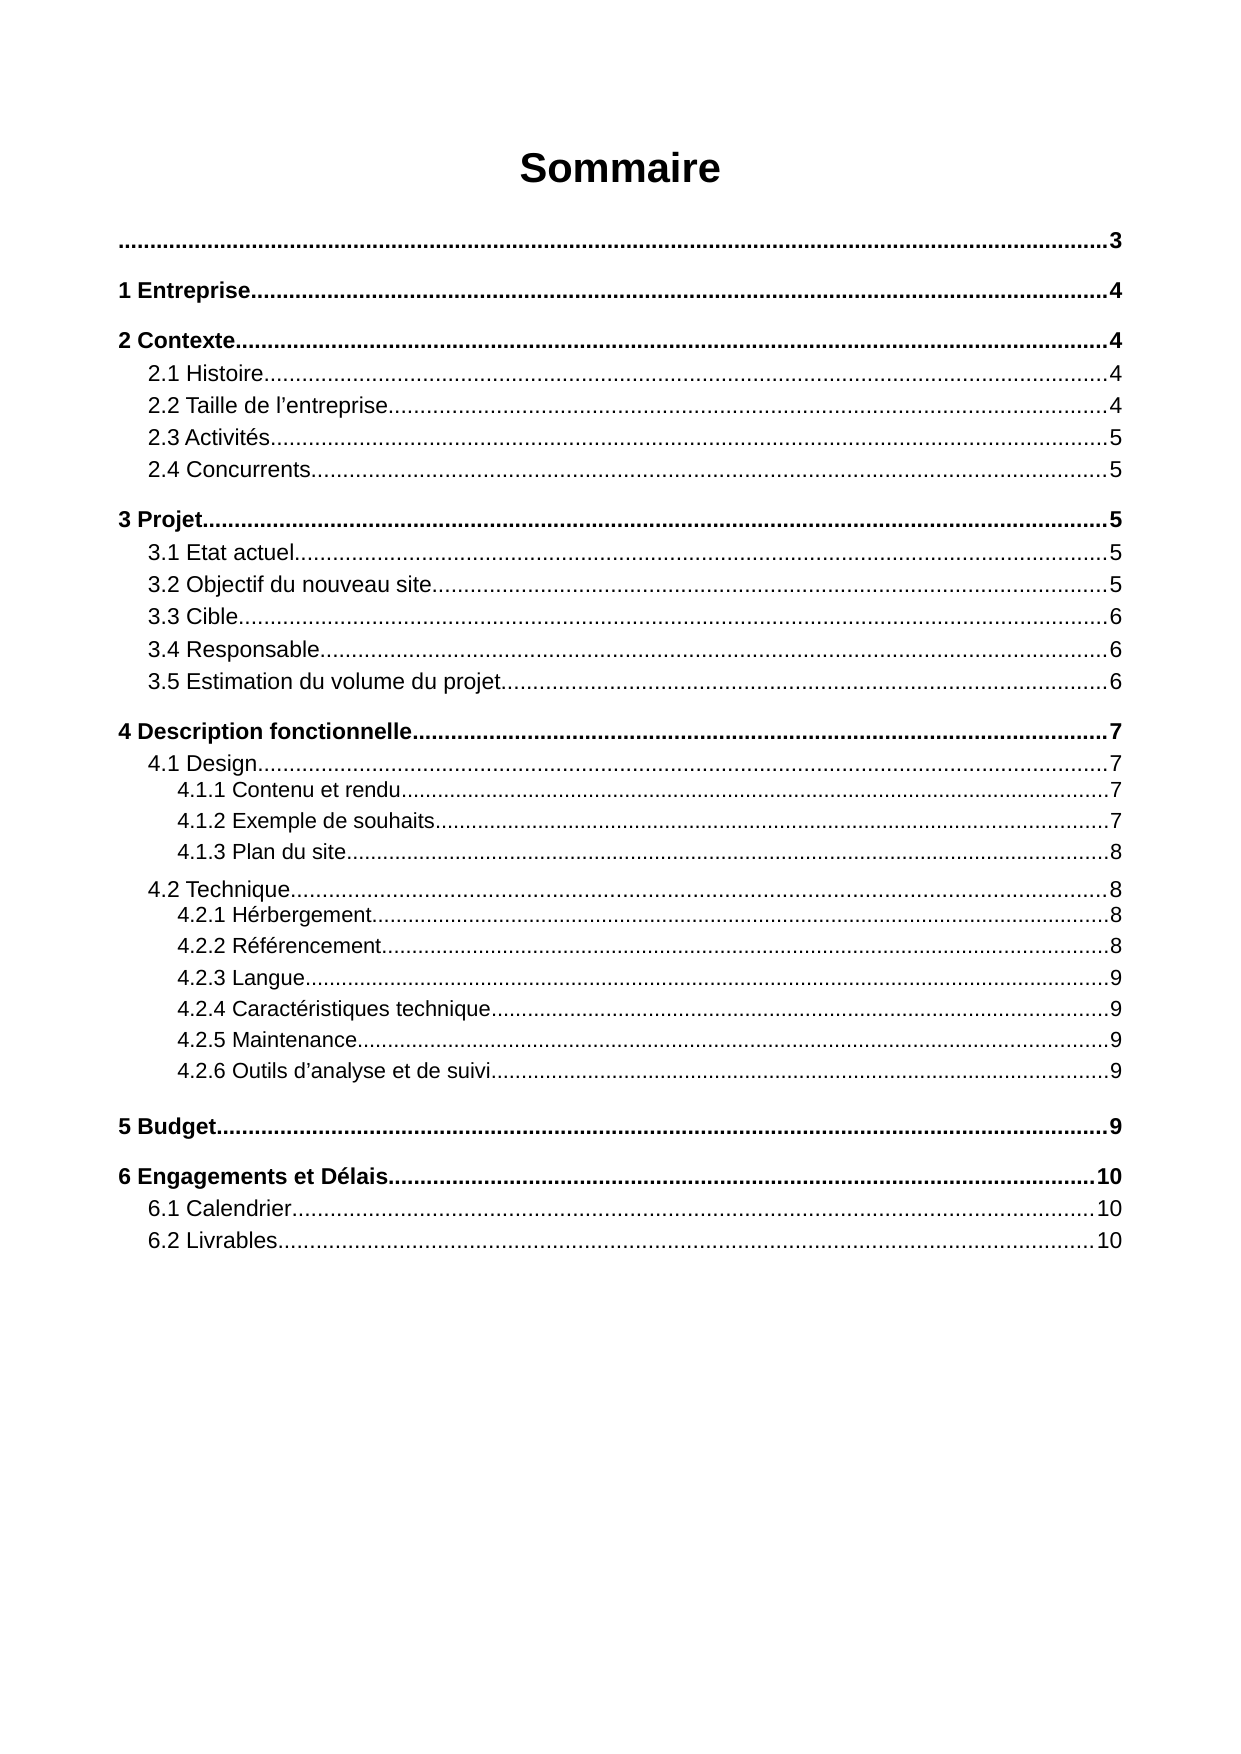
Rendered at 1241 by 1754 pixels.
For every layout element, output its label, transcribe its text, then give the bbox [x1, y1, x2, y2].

text 4.2.4 Caractéristiques technique 9 [177, 996, 1122, 1021]
text 4.1 Design 7 [148, 750, 1122, 776]
text 3.1 Etat actuel 5 [148, 539, 1122, 565]
text 2 Contexte 4 [118, 327, 1122, 353]
text 2.4 Concurrents 5 [148, 456, 1122, 483]
text 3.4 Responsable 6 [148, 636, 1122, 662]
text 6.1 Calendrier 10 [148, 1195, 1122, 1221]
text 1 Entreprise 4 [118, 277, 1122, 303]
text 6.2 Livrables 10 [148, 1227, 1122, 1254]
text 4 Description fonctionnelle 7 [118, 718, 1122, 744]
text 3 [118, 227, 1122, 253]
text 2.2 Taille de l’entreprise 4 [148, 392, 1122, 418]
text 4.2.3 Langue 9 [177, 964, 1122, 990]
text 3.5 Estimation du volume du projet 6 [148, 668, 1122, 694]
text 4.2.1 Hérbergement 8 [177, 902, 1122, 927]
text 4.1.3 Plan du site 8 [177, 839, 1122, 864]
text 2.3 Activités 5 [148, 424, 1122, 450]
text 3.2 Objectif du nouveau site 5 [148, 571, 1122, 597]
text 3 Projet 5 [118, 506, 1122, 533]
text 3.3 Cible 6 [148, 603, 1122, 629]
text 4.2 Technique 8 [148, 876, 1122, 902]
text 4.2.2 Référencement 8 [177, 933, 1122, 958]
text 2.1 Histoire 4 [148, 359, 1122, 386]
text 4.1.1 Contenu et rendu 7 [177, 776, 1122, 802]
text 4.2.5 Maintenance 9 [177, 1027, 1122, 1052]
subtitle Sommaire [118, 143, 1122, 191]
text 4.1.2 Exemple de souhaits 7 [177, 808, 1122, 833]
text 6 Engagements et Délais 10 [118, 1163, 1122, 1189]
text 4.2.6 Outils d’analyse et de suivi 9 [177, 1058, 1122, 1083]
text 5 Budget 9 [118, 1113, 1122, 1139]
